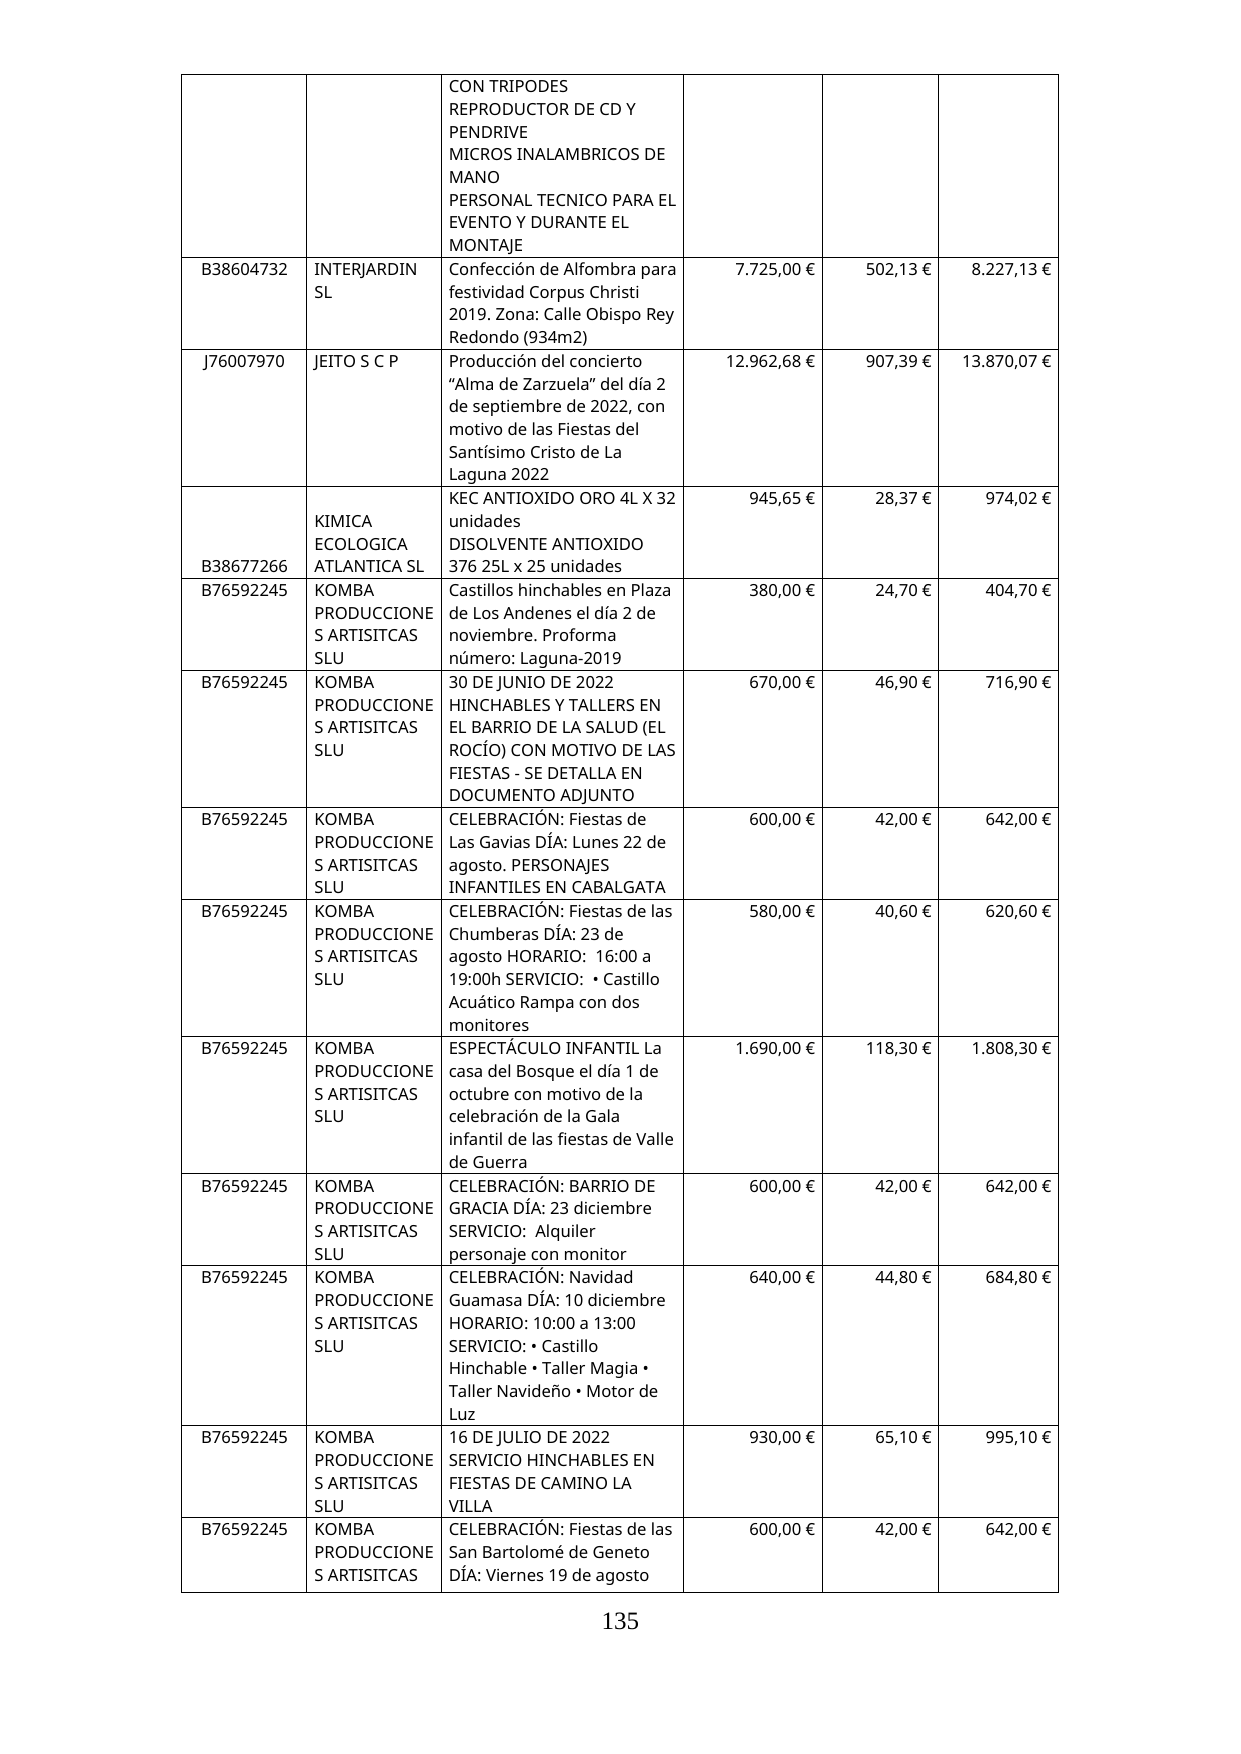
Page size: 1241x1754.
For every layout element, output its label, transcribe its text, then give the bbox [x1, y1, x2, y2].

table_cell 40,60 € [823, 900, 938, 1036]
table_cell 30 DE JUNIO DE 2022 HINCHABLES Y TALLERS EN EL BARRIO DE LA SALUD (EL ROCÍO) CON MOTIVO DE LAS FIESTAS - SE DETALLA EN DOCUMENTO ADJUNTO [442, 671, 683, 807]
table_cell 600,00 € [684, 1518, 822, 1592]
table_cell KIMICA ECOLOGICA ATLANTICA SL [307, 487, 441, 578]
table_cell [182, 75, 306, 257]
table_cell 65,10 € [823, 1426, 938, 1517]
table_cell [939, 75, 1058, 257]
table_cell 580,00 € [684, 900, 822, 1036]
table_cell B76592245 [182, 1518, 306, 1592]
table_cell 7.725,00 € [684, 258, 822, 348]
table_cell KEC ANTIOXIDO ORO 4L X 32 unidades DISOLVENTE ANTIOXIDO 376 25L x 25 unidades [442, 487, 683, 578]
table_cell KOMBA PRODUCCIONES ARTISITCAS SLU [307, 900, 441, 1036]
table_cell CELEBRACIÓN: Fiestas de las Chumberas DÍA: 23 de agosto HORARIO: 16:00 a 19:00h SERVICIO: • Castillo Acuático Rampa con dos monitores [442, 900, 683, 1036]
table_cell KOMBA PRODUCCIONES ARTISITCAS SLU [307, 1037, 441, 1173]
table_cell KOMBA PRODUCCIONES ARTISITCAS SLU [307, 1174, 441, 1265]
table_cell 642,00 € [939, 808, 1058, 899]
table_cell 404,70 € [939, 579, 1058, 669]
table_cell KOMBA PRODUCCIONES ARTISITCAS SLU [307, 671, 441, 807]
table_cell B38604732 [182, 258, 306, 348]
table_cell 24,70 € [823, 579, 938, 669]
table_cell Confección de Alfombra para festividad Corpus Christi 2019. Zona: Calle Obispo Rey Redondo (934m2) [442, 258, 683, 348]
table_cell KOMBA PRODUCCIONES ARTISITCAS SLU [307, 1426, 441, 1517]
table_cell CELEBRACIÓN: Fiestas de las San Bartolomé de Geneto DÍA: Viernes 19 de agosto [442, 1518, 683, 1592]
table_cell CON TRIPODES REPRODUCTOR DE CD Y PENDRIVE MICROS INALAMBRICOS DE MANO PERSONAL TECNICO PARA EL EVENTO Y DURANTE EL MONTAJE [442, 75, 683, 257]
table_cell 12.962,68 € [684, 350, 822, 486]
table_cell B76592245 [182, 900, 306, 1036]
table_cell 600,00 € [684, 808, 822, 899]
table_cell 995,10 € [939, 1426, 1058, 1517]
table_cell 42,00 € [823, 1174, 938, 1265]
table_cell KOMBA PRODUCCIONES ARTISITCAS [307, 1518, 441, 1592]
table_cell 974,02 € [939, 487, 1058, 578]
table_cell B76592245 [182, 1266, 306, 1425]
table_cell KOMBA PRODUCCIONES ARTISITCAS SLU [307, 808, 441, 899]
table_cell 640,00 € [684, 1266, 822, 1425]
table_cell 28,37 € [823, 487, 938, 578]
table_cell 620,60 € [939, 900, 1058, 1036]
table_cell 44,80 € [823, 1266, 938, 1425]
table_cell 642,00 € [939, 1174, 1058, 1265]
table_cell CELEBRACIÓN: Navidad Guamasa DÍA: 10 diciembre HORARIO: 10:00 a 13:00 SERVICIO: • Castillo Hinchable • Taller Magia • Taller Navideño • Motor de Luz [442, 1266, 683, 1425]
table_cell 42,00 € [823, 808, 938, 899]
table_cell 118,30 € [823, 1037, 938, 1173]
table_cell JEITO S C P [307, 350, 441, 486]
table_cell B76592245 [182, 1037, 306, 1173]
table_cell CELEBRACIÓN: BARRIO DE GRACIA DÍA: 23 diciembre SERVICIO: Alquiler personaje con monitor [442, 1174, 683, 1265]
table_cell KOMBA PRODUCCIONES ARTISITCAS SLU [307, 579, 441, 669]
table_cell KOMBA PRODUCCIONES ARTISITCAS SLU [307, 1266, 441, 1425]
table_cell Producción del concierto “Alma de Zarzuela” del día 2 de septiembre de 2022, con motivo de las Fiestas del Santísimo Cristo de La Laguna 2022 [442, 350, 683, 486]
table_cell ESPECTÁCULO INFANTIL La casa del Bosque el día 1 de octubre con motivo de la celebración de la Gala infantil de las fiestas de Valle de Guerra [442, 1037, 683, 1173]
table_cell 670,00 € [684, 671, 822, 807]
table_cell [823, 75, 938, 257]
table_cell B76592245 [182, 808, 306, 899]
table_cell B76592245 [182, 1174, 306, 1265]
table_cell 600,00 € [684, 1174, 822, 1265]
table_cell [307, 75, 441, 257]
table_cell [684, 75, 822, 257]
table_cell 8.227,13 € [939, 258, 1058, 348]
table_cell 907,39 € [823, 350, 938, 486]
table_cell B76592245 [182, 1426, 306, 1517]
table_cell 1.808,30 € [939, 1037, 1058, 1173]
table_cell Castillos hinchables en Plaza de Los Andenes el día 2 de noviembre. Proforma número: Laguna-2019 [442, 579, 683, 669]
table_cell 380,00 € [684, 579, 822, 669]
table_cell 930,00 € [684, 1426, 822, 1517]
table_cell 1.690,00 € [684, 1037, 822, 1173]
table_cell B38677266 [182, 487, 306, 578]
table_cell INTERJARDIN SL [307, 258, 441, 348]
table_cell 16 DE JULIO DE 2022 SERVICIO HINCHABLES EN FIESTAS DE CAMINO LA VILLA [442, 1426, 683, 1517]
table_cell 42,00 € [823, 1518, 938, 1592]
table_cell 13.870,07 € [939, 350, 1058, 486]
table_cell 502,13 € [823, 258, 938, 348]
table_cell J76007970 [182, 350, 306, 486]
table_cell 945,65 € [684, 487, 822, 578]
table_cell CELEBRACIÓN: Fiestas de Las Gavias DÍA: Lunes 22 de agosto. PERSONAJES INFANTILES EN CABALGATA [442, 808, 683, 899]
table_cell 716,90 € [939, 671, 1058, 807]
table_cell 684,80 € [939, 1266, 1058, 1425]
table_cell B76592245 [182, 671, 306, 807]
table_cell 642,00 € [939, 1518, 1058, 1592]
table_cell B76592245 [182, 579, 306, 669]
table_cell 46,90 € [823, 671, 938, 807]
